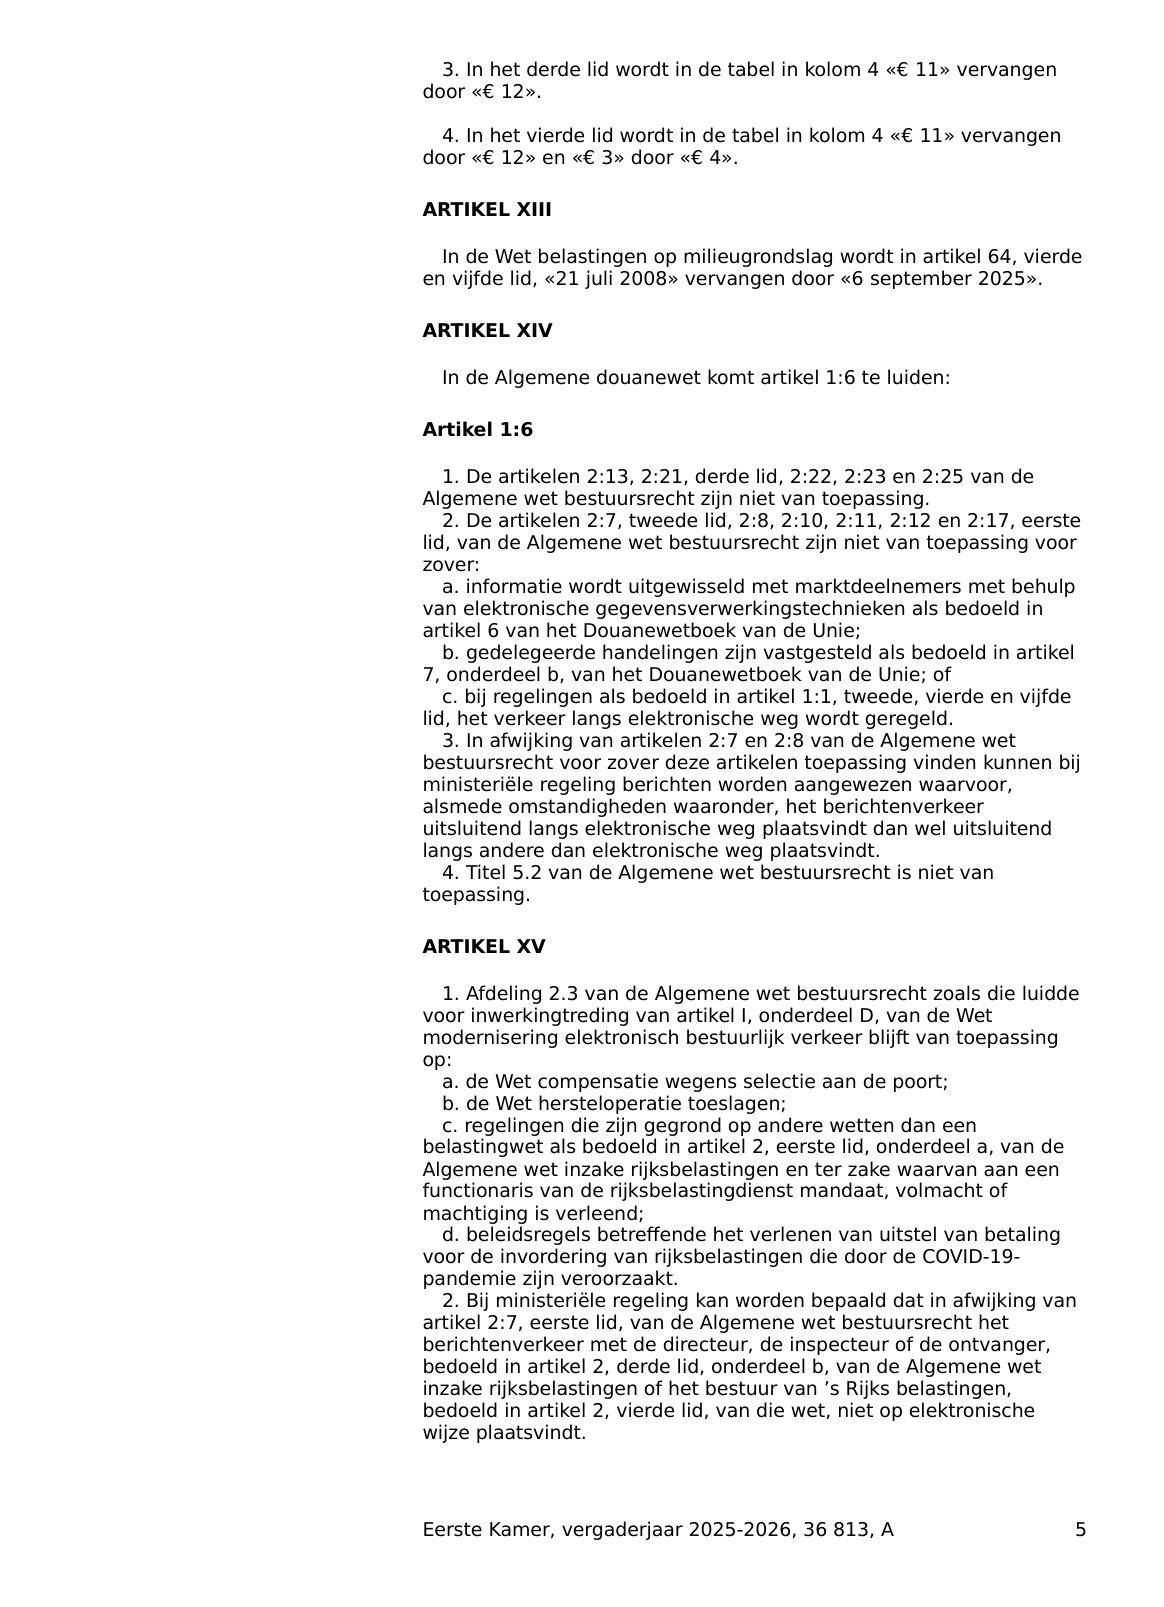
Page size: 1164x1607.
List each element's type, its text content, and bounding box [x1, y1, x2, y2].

text 2. Bij ministeriële regeling kan worden bepaald dat in afwijking van artikel 2:7, eerste lid, van de Algemene wet bestuursrecht het berichtenverkeer met de directeur, de inspecteur of de ontvanger, bedoeld in artikel 2, derde lid, onderdeel b, van de Algemene wet inzake rijksbelastingen of het bestuur van ’s Rijks belastingen, bedoeld in artikel 2, vierde lid, van die wet, niet op elektronische wijze plaatsvindt. [422, 1290, 1087, 1444]
text 1. De artikelen 2:13, 2:21, derde lid, 2:22, 2:23 en 2:25 van de Algemene wet bestuursrecht zijn niet van toepassing. [422, 466, 1087, 510]
text c. bij regelingen als bedoeld in artikel 1:1, tweede, vierde en vijfde lid, het verkeer langs elektronische weg wordt geregeld. [422, 686, 1087, 730]
subtitle ARTIKEL XIV [422, 320, 1087, 342]
text c. regelingen die zijn gegrond op andere wetten dan een belastingwet als bedoeld in artikel 2, eerste lid, onderdeel a, van de Algemene wet inzake rijksbelastingen en ter zake waarvan aan een functionaris van de rijksbelastingdienst mandaat, volmacht of machtiging is verleend; [422, 1114, 1087, 1224]
text a. de Wet compensatie wegens selectie aan de poort; [422, 1071, 1087, 1092]
text 3. In het derde lid wordt in de tabel in kolom 4 «€ 11» vervangen door «€ 12». [422, 59, 1087, 103]
text b. gedelegeerde handelingen zijn vastgesteld als bedoeld in artikel 7, onderdeel b, van het Douanewetboek van de Unie; of [422, 642, 1087, 686]
subtitle Artikel 1:6 [422, 419, 1087, 441]
text In de Wet belastingen op milieugrondslag wordt in artikel 64, vierde en vijfde lid, «21 juli 2008» vervangen door «6 september 2025». [422, 246, 1087, 290]
subtitle ARTIKEL XIII [422, 199, 1087, 221]
text 2. De artikelen 2:7, tweede lid, 2:8, 2:10, 2:11, 2:12 en 2:17, eerste lid, van de Algemene wet bestuursrecht zijn niet van toepassing voor zover: [422, 510, 1087, 576]
text 4. In het vierde lid wordt in de tabel in kolom 4 «€ 11» vervangen door «€ 12» en «€ 3» door «€ 4». [422, 125, 1087, 169]
text b. de Wet hersteloperatie toeslagen; [422, 1092, 1087, 1114]
text In de Algemene douanewet komt artikel 1:6 te luiden: [422, 367, 1087, 389]
text 1. Afdeling 2.3 van de Algemene wet bestuursrecht zoals die luidde voor inwerkingtreding van artikel I, onderdeel D, van de Wet modernisering elektronisch bestuurlijk verkeer blijft van toepassing op: [422, 983, 1087, 1071]
text a. informatie wordt uitgewisseld met marktdeelnemers met behulp van elektronische gegevensverwerkingstechnieken als bedoeld in artikel 6 van het Douanewetboek van de Unie; [422, 576, 1087, 642]
text 4. Titel 5.2 van de Algemene wet bestuursrecht is niet van toepassing. [422, 862, 1087, 906]
text 3. In afwijking van artikelen 2:7 en 2:8 van de Algemene wet bestuursrecht voor zover deze artikelen toepassing vinden kunnen bij ministeriële regeling berichten worden aangewezen waarvoor, alsmede omstandigheden waaronder, het berichtenverkeer uitsluitend langs elektronische weg plaatsvindt dan wel uitsluitend langs andere dan elektronische weg plaatsvindt. [422, 730, 1087, 862]
subtitle ARTIKEL XV [422, 936, 1087, 958]
text d. beleidsregels betreffende het verlenen van uitstel van betaling voor de invordering van rijksbelastingen die door de COVID-19-pandemie zijn veroorzaakt. [422, 1224, 1087, 1290]
